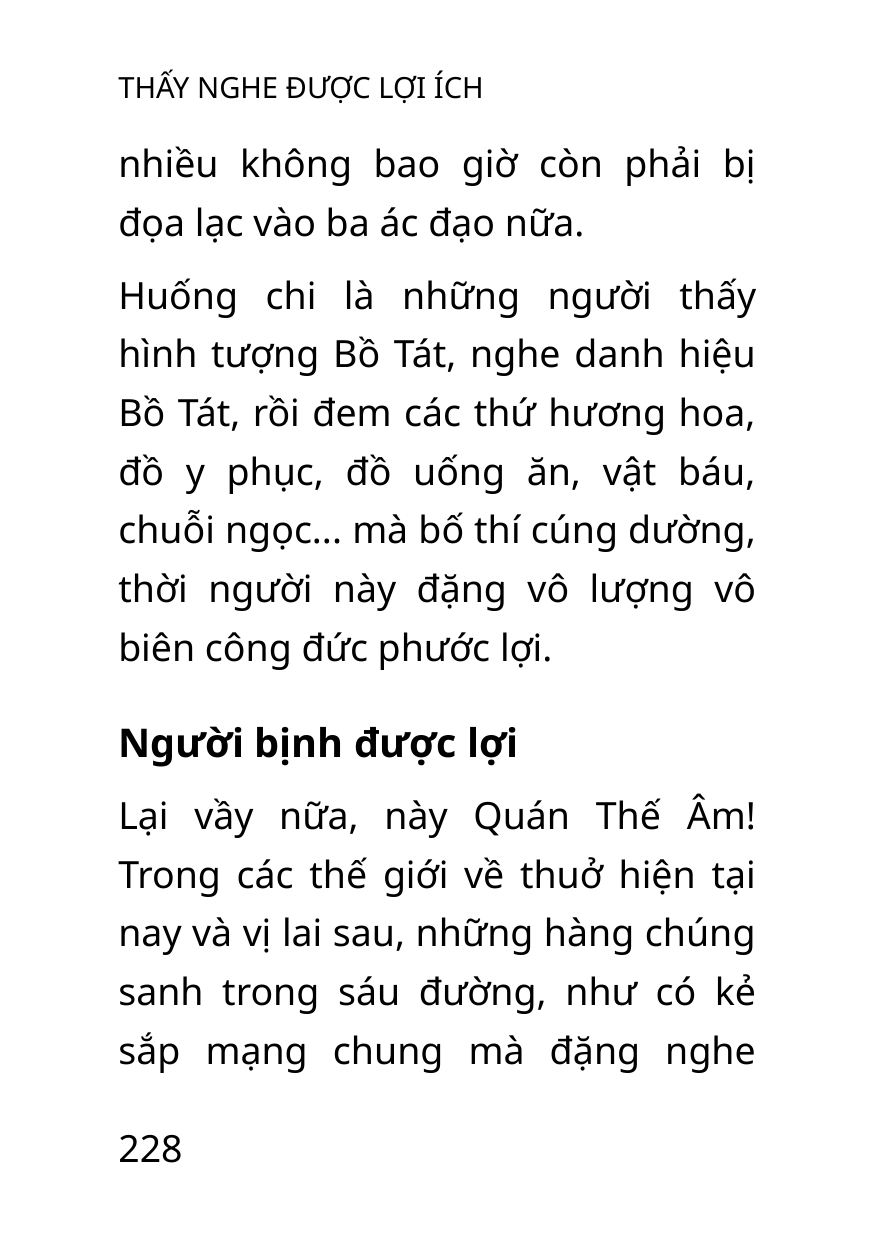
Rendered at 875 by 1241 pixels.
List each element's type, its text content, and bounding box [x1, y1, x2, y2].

text Huống chi là những người thấy hình tượng Bồ Tát, nghe danh hiệu Bồ Tát, rồi đem các thứ hương hoa, đồ y phục, đồ uống ăn, vật báu, chuỗi ngọc... mà bố thí cúng dường, thời người này đặng vô lượng vô biên công đức phước lợi. [118, 269, 756, 672]
text nhiều không bao giờ còn phải bị đọa lạc vào ba ác đạo nữa. [118, 137, 756, 247]
text Lại vầy nữa, này Quán Thế Âm! Trong các thế giới về thuở hiện tại nay và vị lai sau, những hàng chúng sanh trong sáu đường, như có kẻ sắp mạng chung mà đặng nghe [118, 789, 756, 1075]
subtitle Người bịnh được lợi [118, 715, 756, 769]
